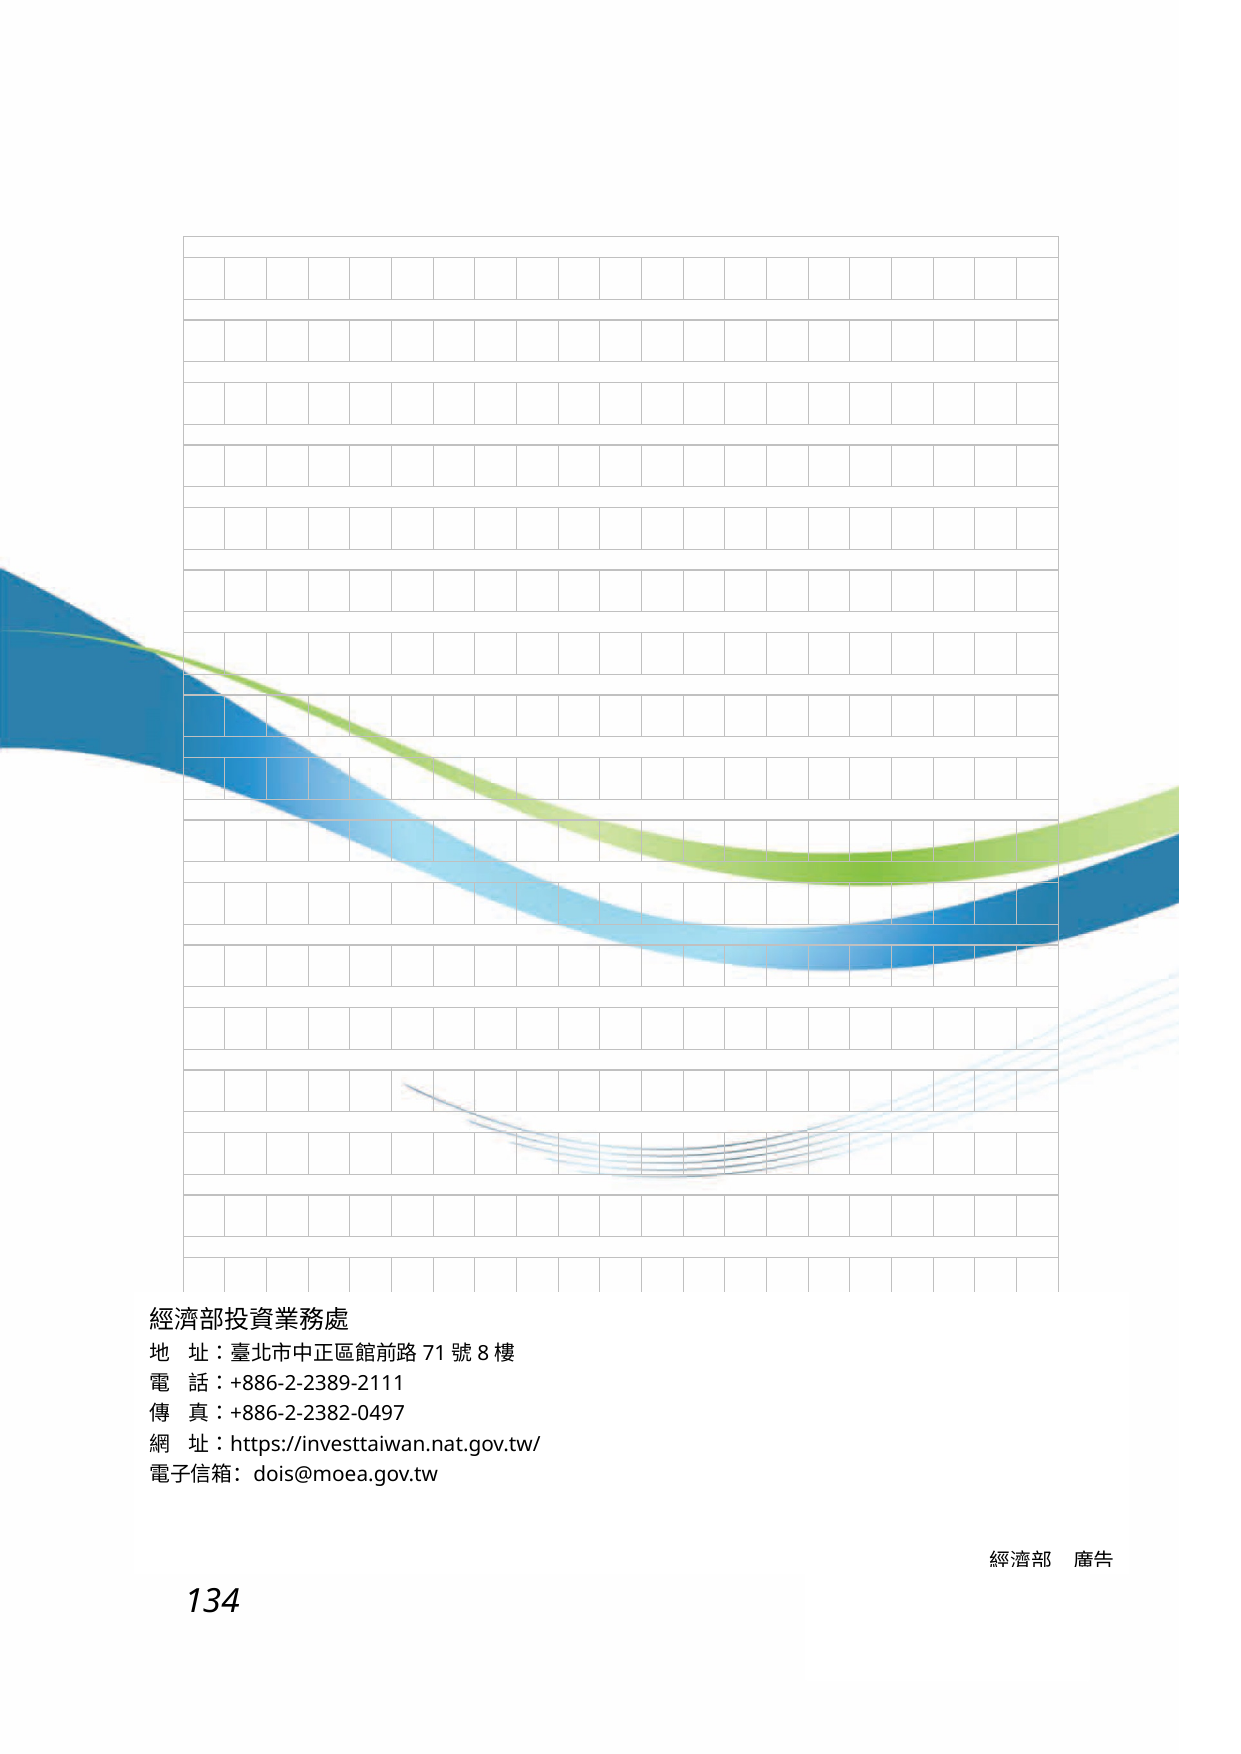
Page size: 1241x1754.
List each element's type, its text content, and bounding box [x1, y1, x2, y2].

text 網 址：https://investtaiwan.nat.gov.tw/ [149, 1427, 1114, 1457]
text 經濟部投資業務處 [149, 1299, 1114, 1336]
text 地 址：臺北市中正區館前路 71 號 8 樓 [149, 1336, 1114, 1366]
text 電 話：+886-2-2389-2111 [149, 1366, 1114, 1396]
text 電子信箱：dois@moea.gov.tw [149, 1457, 1114, 1487]
text 傳 真：+886-2-2382-0497 [149, 1396, 1114, 1427]
picture [0, 0, 1179, 1754]
text 經濟部 廣告 [149, 1544, 1114, 1567]
